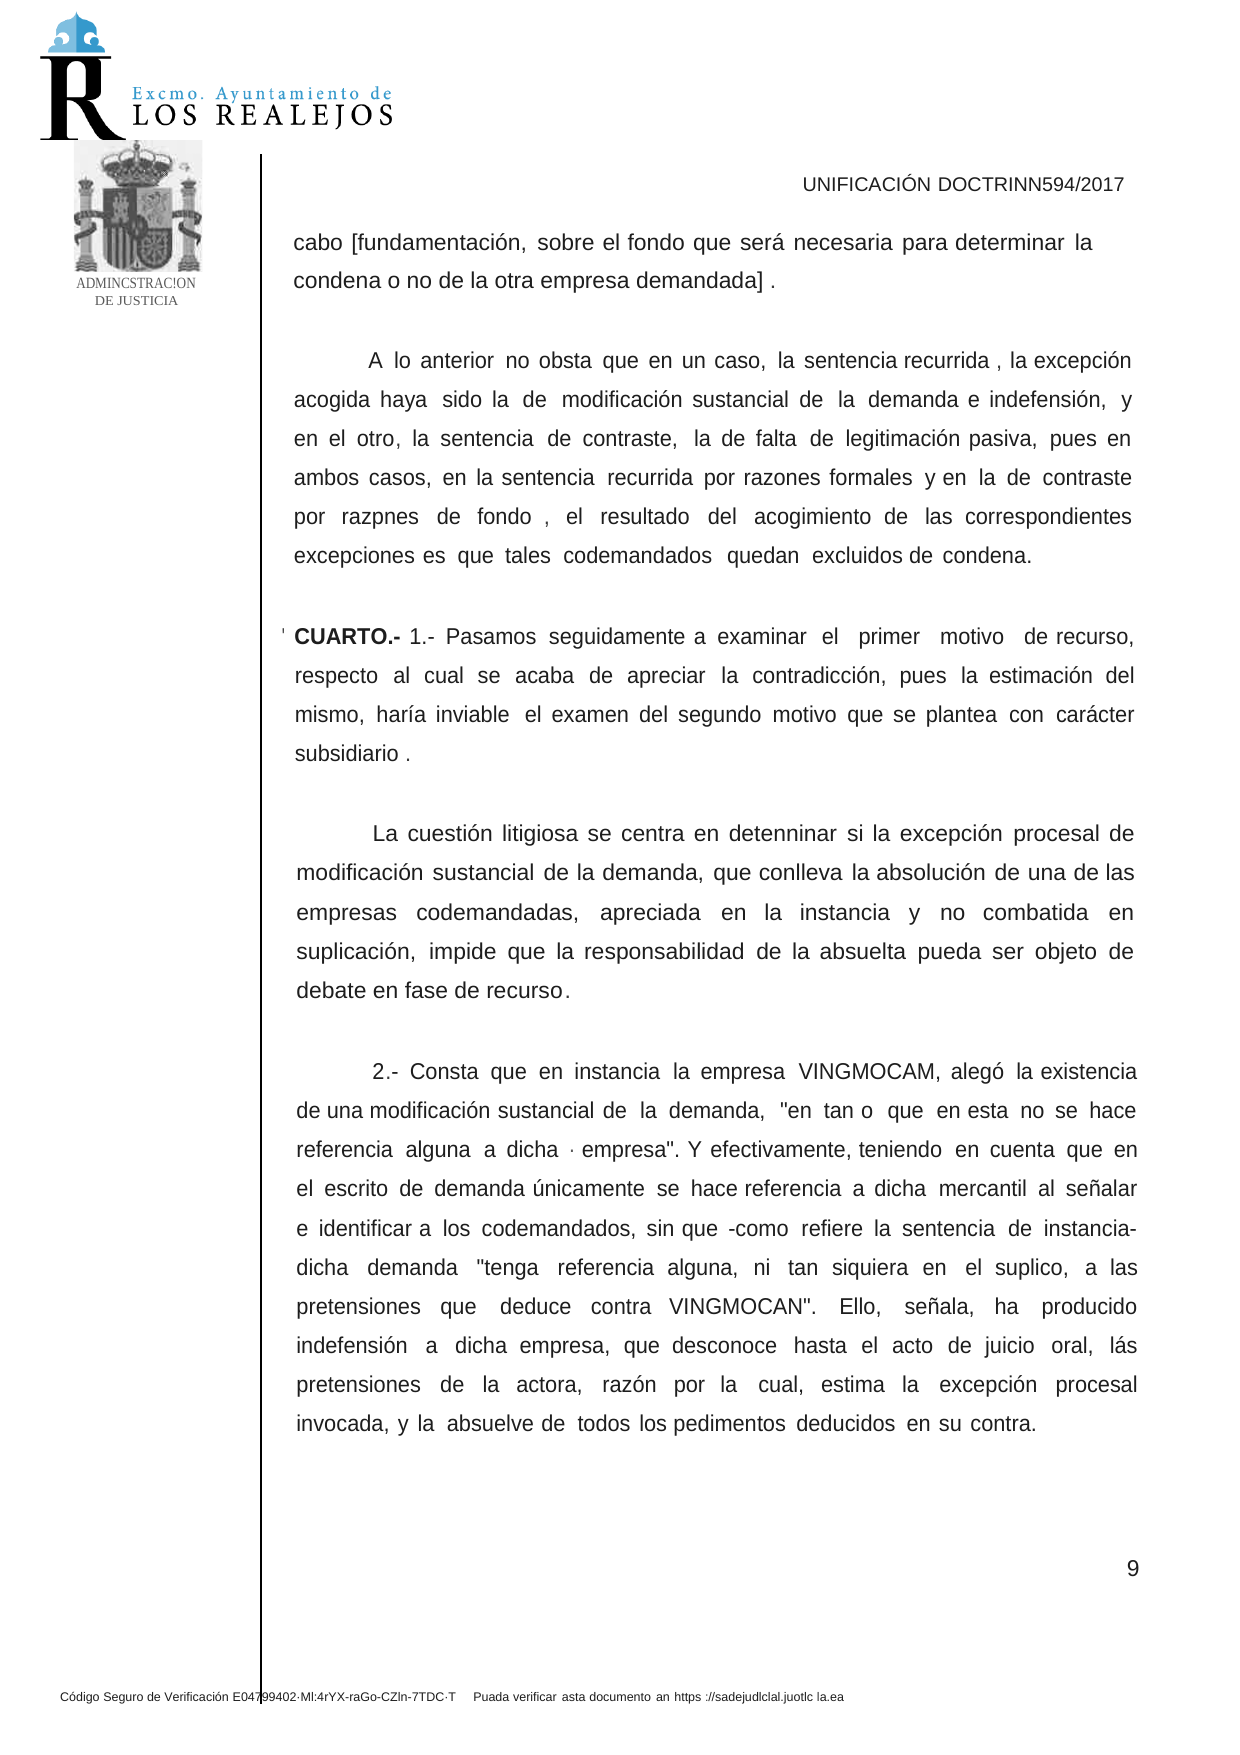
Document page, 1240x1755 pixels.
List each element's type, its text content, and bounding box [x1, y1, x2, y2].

text ADMINCSTRAC!ON [70, 274, 202, 292]
text A lo anterior no obsta que en un caso, la sentencia recurrida , la excepción acogida haya sido la de modificación sustancial de la demanda e indefensión, y en el otro, la sentencia de contraste, la de falta de legitimación pasiva, pues en ambos casos, en la sentencia recurrida por razones formales y en la de contraste por razpnes de fondo , el resultado del acogimiento de las correspondientes excepciones es que tales codemandados quedan excluidos de condena. [294, 347, 1132, 568]
text La cuestión litigiosa se centra en detenninar si la excepción procesal de modificación sustancial de la demanda, que conlleva la absolución de una de las empresas codemandadas, apreciada en la instancia y no combatida en suplicación, impide que la responsabilidad de la absuelta pueda ser objeto de debate en fase de recurso. [296, 820, 1134, 1003]
text ' CUARTO.- 1.- Pasamos seguidamente a examinar el primer motivo de recurso, respecto al cual se acaba de apreciar la contradicción, pues la estimación del mismo, haría inviable el examen del segundo motivo que se plantea con carácter subsidiario . [282, 623, 1135, 766]
text 2.- Consta que en instancia la empresa VINGMOCAM, alegó la existencia de una modificación sustancial de la demanda, "en tan o que en esta no se hace referencia alguna a dicha · empresa". Y efectivamente, teniendo en cuenta que en el escrito de demanda únicamente se hace referencia a dicha mercantil al señalar e identificar a los codemandados, sin que -como refiere la sentencia de instancia- dicha demanda "tenga referencia alguna, ni tan siquiera en el suplico, a las pretensiones que deduce contra VINGMOCAN". Ello, señala, ha producido indefensión a dicha empresa, que desconoce hasta el acto de juicio oral, lás pretensiones de la actora, razón por la cual, estima la excepción procesal invocada, y la absuelve de todos los pedimentos deducidos en su contra. [296, 1058, 1138, 1437]
text [248, 1554, 260, 1581]
text 9 [262, 1554, 1139, 1581]
text UNIFICACIÓN DOCTRINN594/2017 [802, 173, 1150, 195]
text DE JUSTICIA [71, 292, 202, 308]
text cabo [fundamentación, sobre el fondo que será necesaria para determinar la condena o no de la otra empresa demandada] . [293, 228, 1132, 293]
